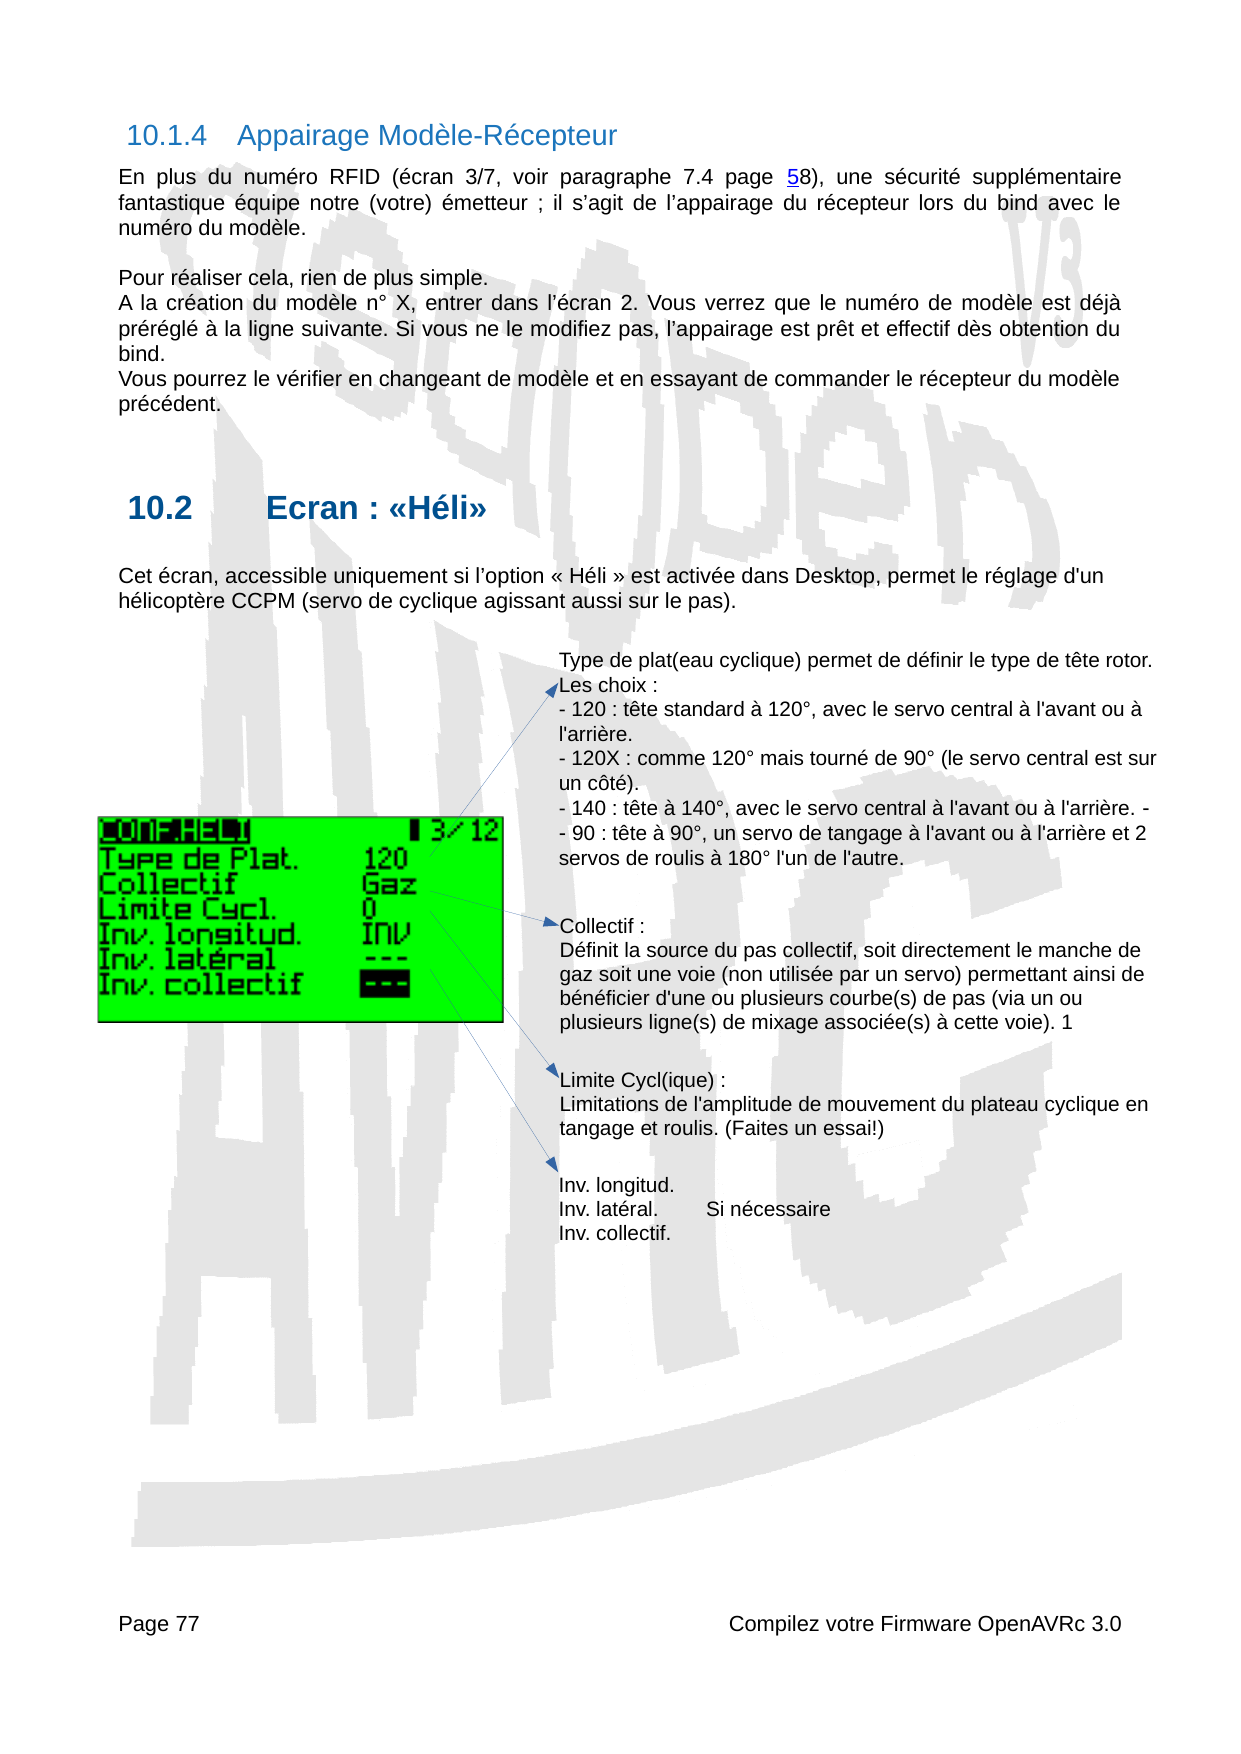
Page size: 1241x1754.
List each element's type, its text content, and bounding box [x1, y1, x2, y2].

text Limite Cycl(ique) : [559, 1068, 1163, 1092]
text En plus du numéro RFID (écran 3/7, voir paragraphe 7.4 page 58), une sécurité supplémentaire fantastique équipe notre (votre) émetteur ; il s’agit de l’appairage du récepteur lors du bind avec le numéro du modèle. [118, 164, 1122, 240]
text Type de plat(eau cyclique) permet de définir le type de tête rotor. [558, 647, 1162, 672]
text Les choix : [558, 672, 1162, 696]
text Limitations de l'amplitude de mouvement du plateau cyclique en tangage et roulis. (Faites un essai!) [559, 1092, 1163, 1140]
subtitle Appairage Modèle-Récepteur [118, 118, 1122, 152]
text Pour réaliser cela, rien de plus simple. [118, 265, 1122, 290]
picture [97, 816, 504, 1023]
text Inv. latéral. Si nécessaire [558, 1196, 1162, 1220]
subtitle Ecran : «Héli» [118, 487, 1122, 526]
text - 120X : comme 120° mais tourné de 90° (le servo central est sur un côté). [558, 746, 1162, 795]
text - 140 : tête à 140°, avec le servo central à l'avant ou à l'arrière. - - 90 : tête à 90°, un servo de tangage à l'avant ou à l'arrière et 2 servos de roulis à 180° l'un de l'autre. [558, 795, 1162, 870]
text Vous pourrez le vérifier en changeant de modèle et en essayant de commander le récepteur du modèle précédent. [118, 366, 1122, 416]
text Définit la source du pas collectif, soit directement le manche de gaz soit une voie (non utilisée par un servo) permettant ainsi de bénéficier d'une ou plusieurs courbe(s) de pas (via un ou plusieurs ligne(s) de mixage associée(s) à cette voie). 1 [559, 938, 1163, 1034]
text Inv. longitud. [558, 1172, 1162, 1196]
text A la création du modèle n° X, entrer dans l’écran 2. Vous verrez que le numéro de modèle est déjà préréglé à la ligne suivante. Si vous ne le modifiez pas, l’appairage est prêt et effectif dès obtention du bind. [118, 290, 1122, 366]
text Collectif : [559, 914, 1163, 938]
text Cet écran, accessible uniquement si l’option « Héli » est activée dans Desktop, permet le réglage d'un hélicoptère CCPM (servo de cyclique agissant aussi sur le pas). [118, 563, 1122, 613]
text - 120 : tête standard à 120°, avec le servo central à l'avant ou à l'arrière. [558, 696, 1162, 746]
text Inv. collectif. [558, 1220, 1162, 1244]
